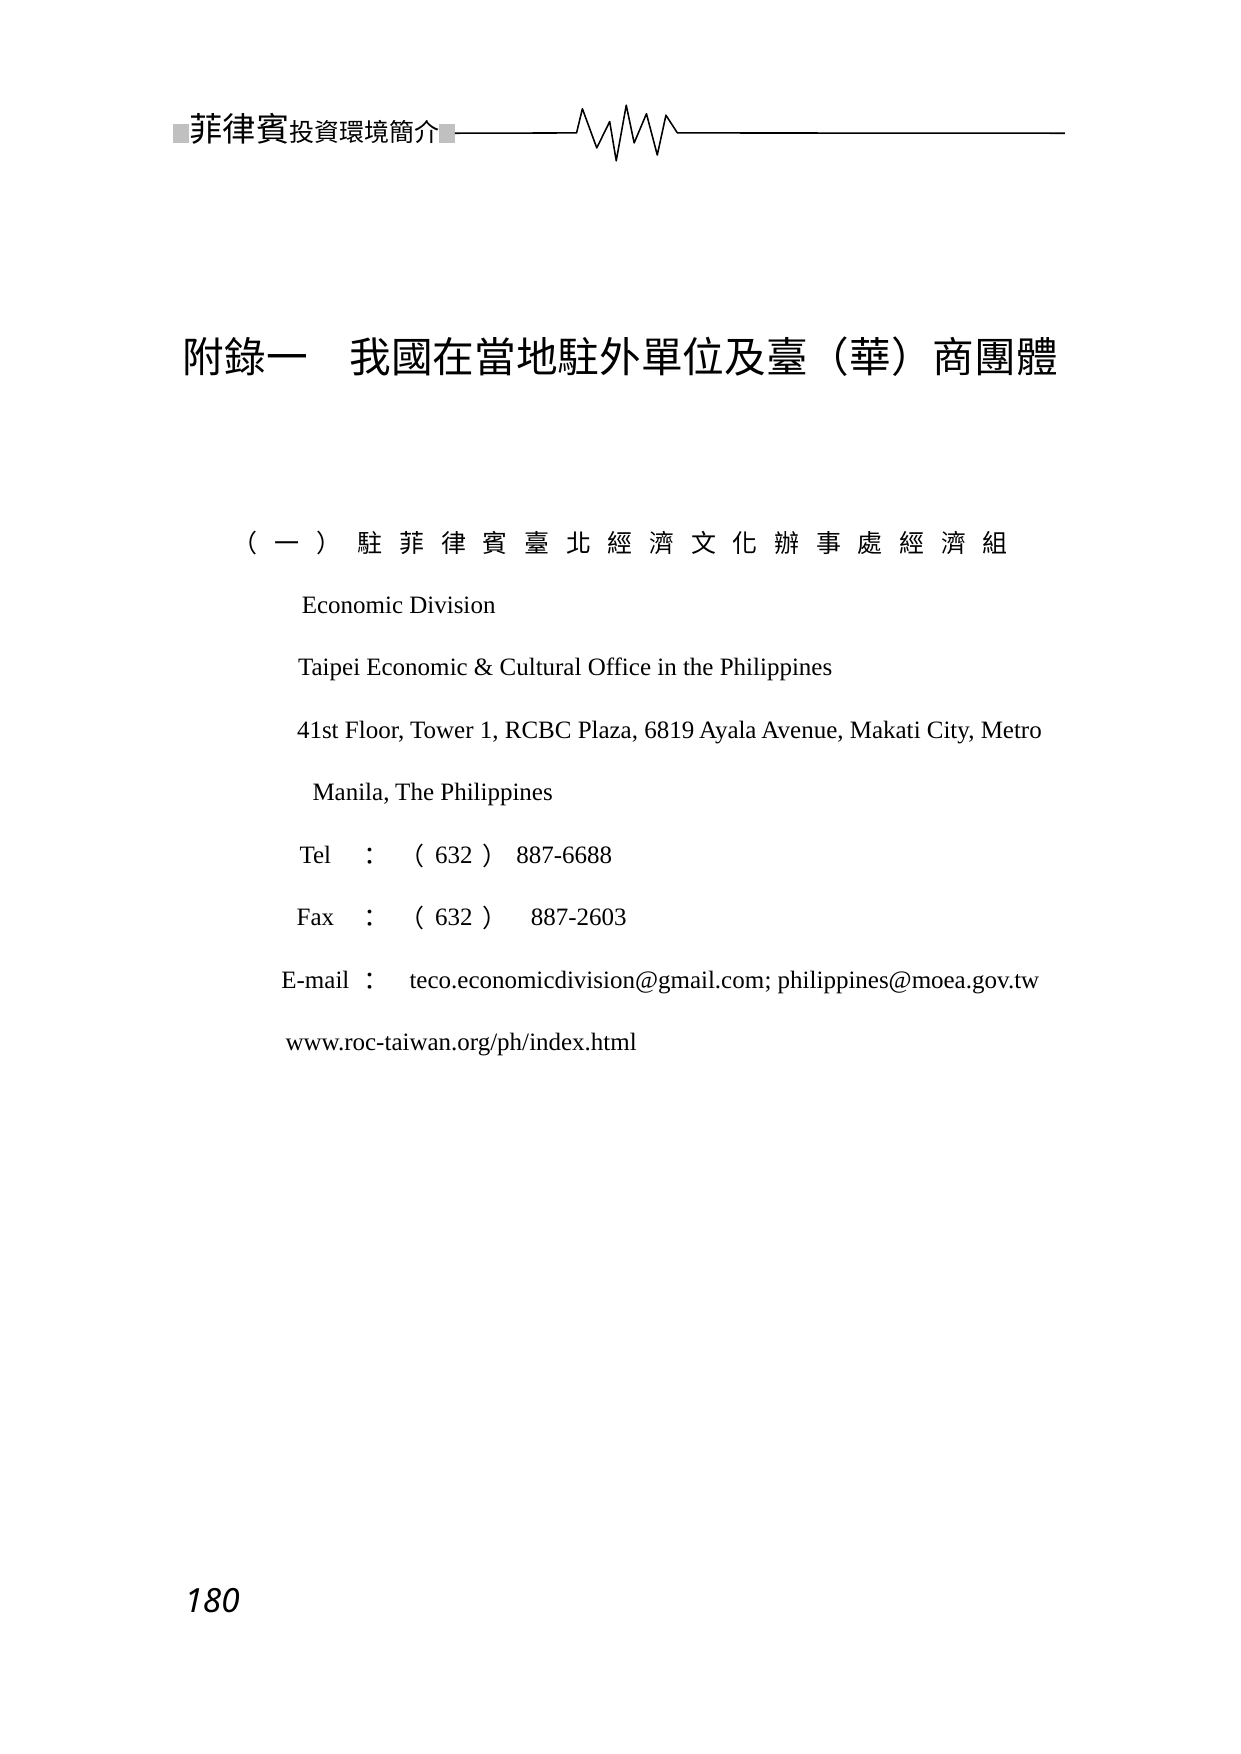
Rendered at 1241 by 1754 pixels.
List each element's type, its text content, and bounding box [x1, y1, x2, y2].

text （一）駐菲律賓臺北經濟文化辦事處經濟組 [207, 500, 1058, 563]
text Economic Division [207, 563, 1058, 625]
text 41st Floor, Tower 1, RCBC Plaza, 6819 Ayala Avenue, Makati City, Metro Manila, The Philippines [207, 688, 1058, 813]
text www.roc-taiwan.org/ph/index.html [207, 1000, 1058, 1063]
text Taipei Economic & Cultural Office in the Philippines [207, 625, 1058, 688]
text Fax：（632）887-2603 [207, 875, 1058, 938]
text 附錄一 我國在當地駐外單位及臺（華）商團體 [183, 313, 1058, 375]
text E-mail：teco.economicdivision@gmail.com; philippines@moea.gov.tw [207, 938, 1058, 1000]
text Tel：（632）887-6688 [207, 813, 1058, 875]
